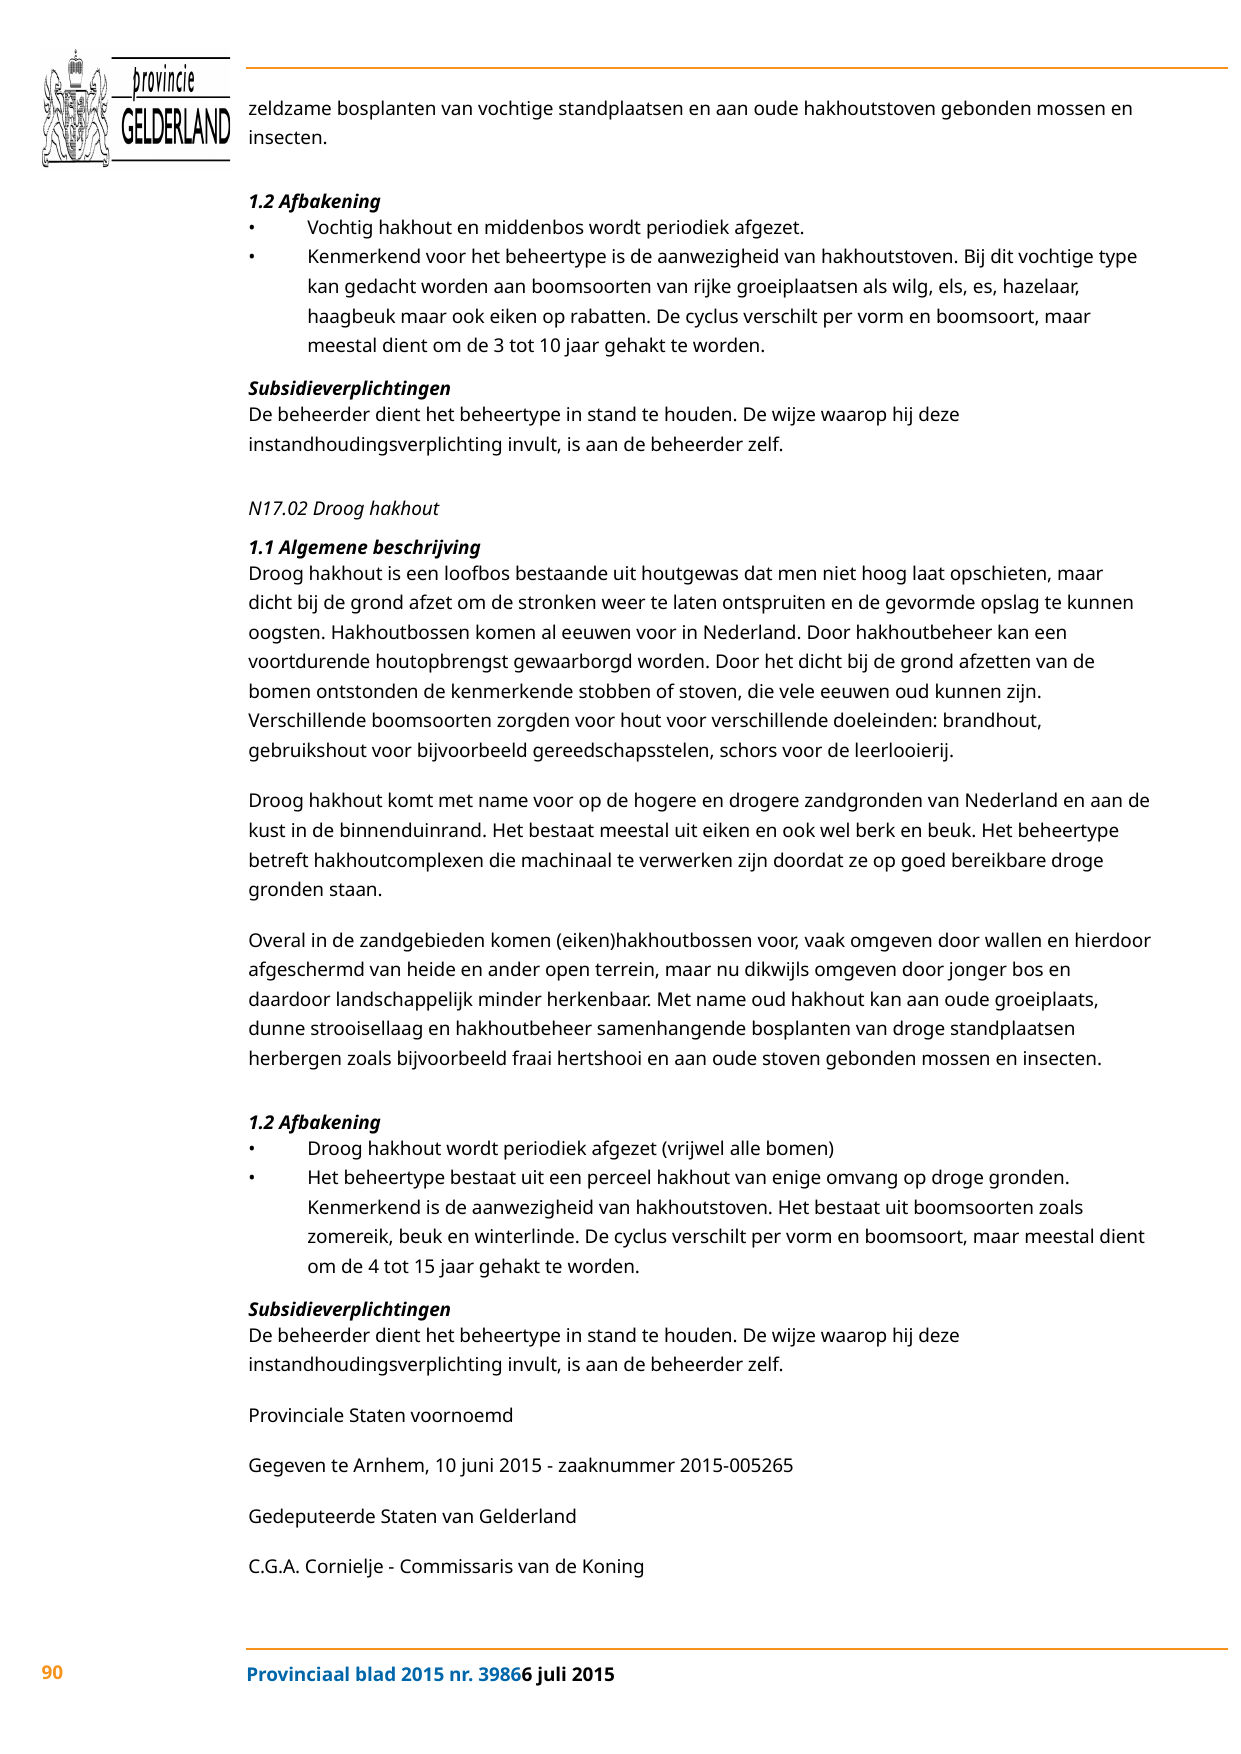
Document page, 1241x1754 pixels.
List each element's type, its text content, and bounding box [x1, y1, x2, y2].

text Gedeputeerde Staten van Gelderland [248, 1503, 1152, 1529]
text Provinciale Staten voornoemd [248, 1402, 1152, 1428]
text zeldzame bosplanten van vochtige standplaatsen en aan oude hakhoutstoven gebonden mossen en insecten. [248, 95, 1152, 150]
text Droog hakhout komt met name voor op de hogere en drogere zandgronden van Nederland en aan de kust in de binnenduinrand. Het bestaat meestal uit eiken en ook wel berk en beuk. Het beheertype betreft hakhoutcomplexen die machinaal te verwerken zijn doordat ze op goed bereikbare droge gronden staan. [248, 788, 1152, 902]
text 1.2 Afbakening [248, 1109, 1152, 1135]
list Het beheertype bestaat uit een perceel hakhout van enige omvang op droge gronden. Kenmerkend is de aanwezigheid van hakhoutstoven. Het bestaat uit boomsoorten zoals zomereik, beuk en winterlinde. De cyclus verschilt per vorm en boomsoort, maar meestal dient om de 4 tot 15 jaar gehakt te worden. [248, 1164, 1152, 1279]
list Vochtig hakhout en middenbos wordt periodiek afgezet. [248, 214, 1152, 240]
text 1.1 Algemene beschrijving [248, 534, 1152, 560]
list Kenmerkend voor het beheertype is de aanwezigheid van hakhoutstoven. Bij dit vochtige type kan gedacht worden aan boomsoorten van rijke groeiplaatsen als wilg, els, es, hazelaar, haagbeuk maar ook eiken op rabatten. De cyclus verschilt per vorm en boomsoort, maar meestal dient om de 3 tot 10 jaar gehakt te worden. [248, 244, 1152, 358]
text Gegeven te Arnhem, 10 juni 2015 - zaaknummer 2015-005265 [248, 1452, 1152, 1478]
text Overal in de zandgebieden komen (eiken)hakhoutbossen voor, vaak omgeven door wallen en hierdoor afgeschermd van heide en ander open terrein, maar nu dikwijls omgeven door jonger bos en daardoor landschappelijk minder herkenbaar. Met name oud hakhout kan aan oude groeiplaats, dunne strooisellaag en hakhoutbeheer samenhangende bosplanten van droge standplaatsen herbergen zoals bijvoorbeeld fraai hertshooi en aan oude stoven gebonden mossen en insecten. [248, 927, 1152, 1071]
text De beheerder dient het beheertype in stand te houden. De wijze waarop hij deze instandhoudingsverplichting invult, is aan de beheerder zelf. [248, 1322, 1152, 1377]
text 1.2 Afbakening [248, 188, 1152, 214]
text C.G.A. Cornielje - Commissaris van de Koning [248, 1553, 1152, 1579]
text Subsidieverplichtingen [248, 376, 1152, 401]
text Subsidieverplichtingen [248, 1296, 1152, 1322]
text N17.02 Droog hakhout [248, 495, 1152, 521]
text Droog hakhout is een loofbos bestaande uit houtgewas dat men niet hoog laat opschieten, maar dicht bij de grond afzet om de stronken weer te laten ontspruiten en de gevormde opslag te kunnen oogsten. Hakhoutbossen komen al eeuwen voor in Nederland. Door hakhoutbeheer kan een voortdurende houtopbrengst gewaarborgd worden. Door het dicht bij de grond afzetten van de bomen ontstonden de kenmerkende stobben of stoven, die vele eeuwen oud kunnen zijn. Verschillende boomsoorten zorgden voor hout voor verschillende doeleinden: brandhout, gebruikshout voor bijvoorbeeld gereedschapsstelen, schors voor de leerlooierij. [248, 560, 1152, 763]
text De beheerder dient het beheertype in stand te houden. De wijze waarop hij deze instandhoudingsverplichting invult, is aan de beheerder zelf. [248, 401, 1152, 457]
list Droog hakhout wordt periodiek afgezet (vrijwel alle bomen) [248, 1135, 1152, 1161]
picture [41, 47, 231, 172]
